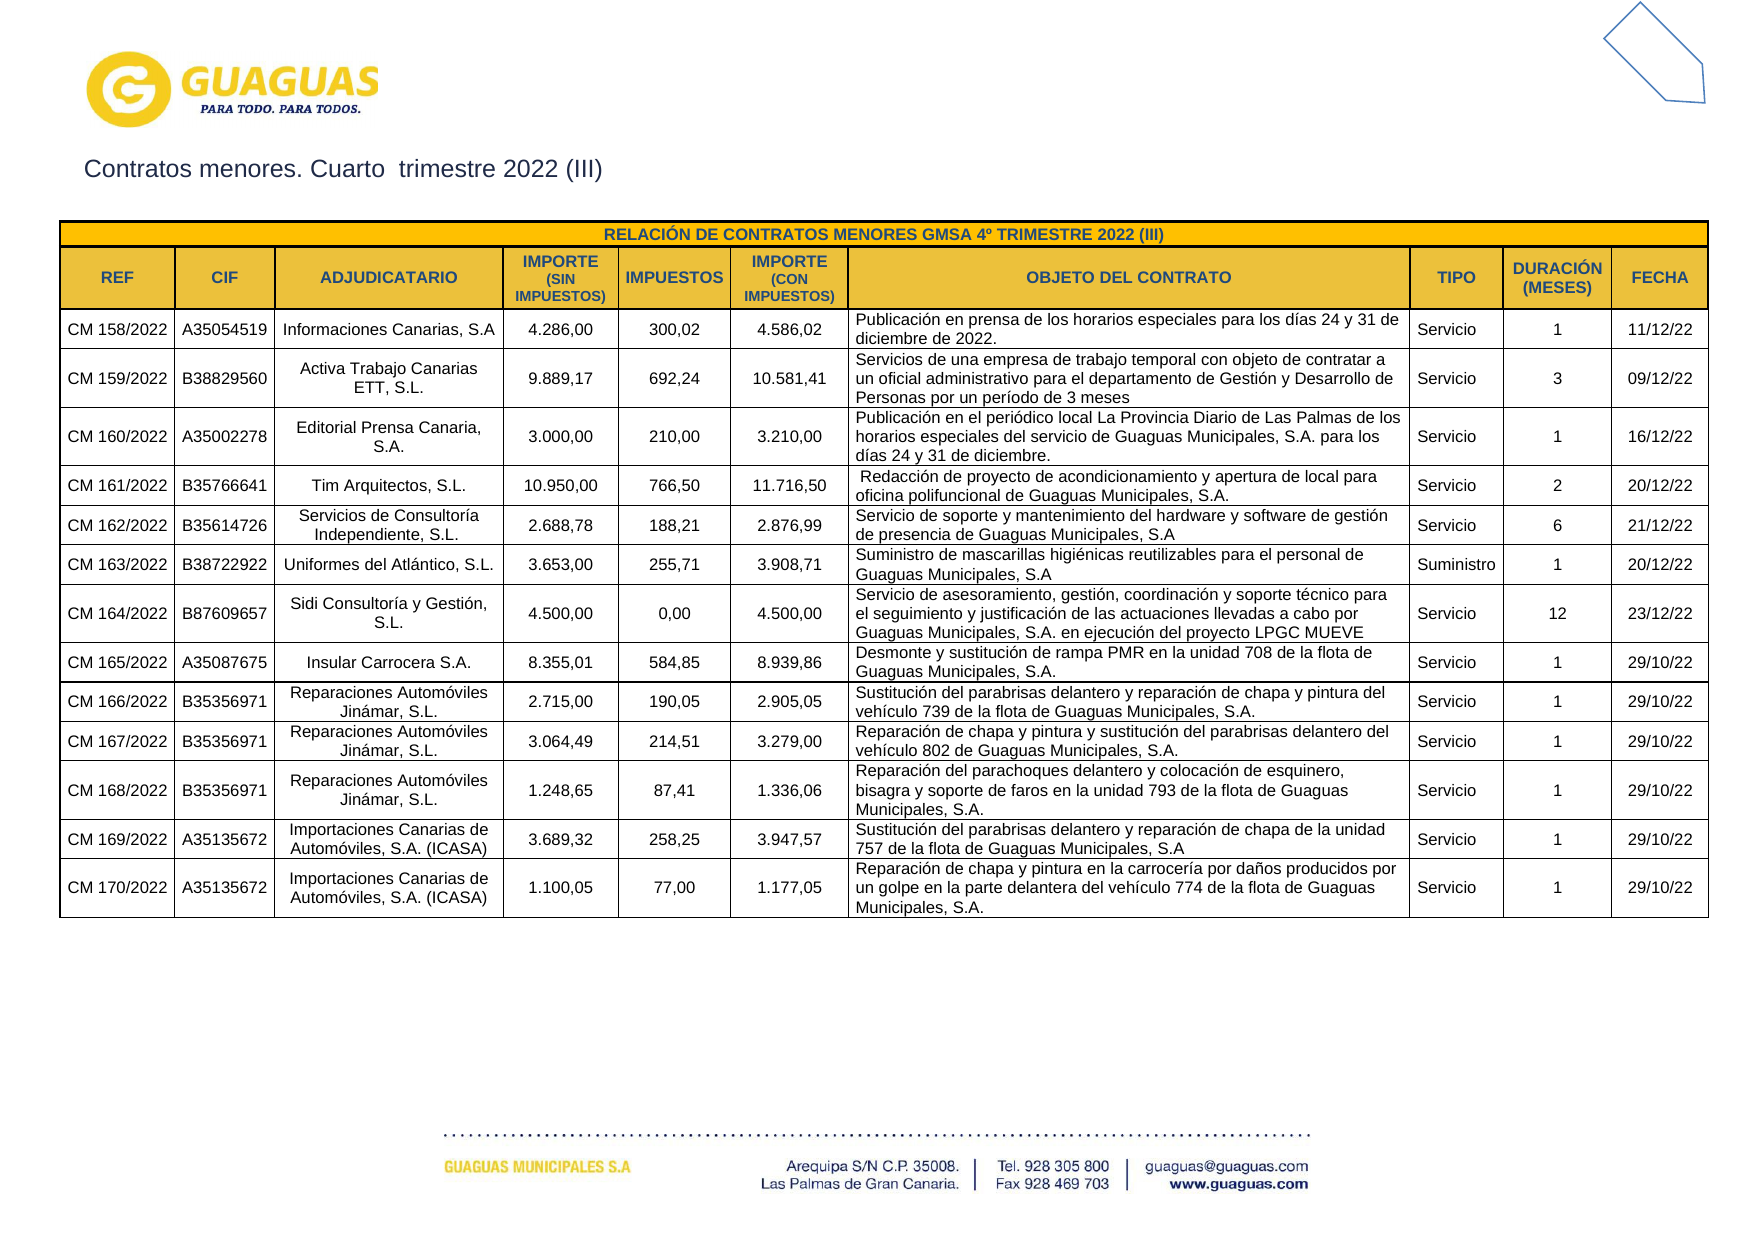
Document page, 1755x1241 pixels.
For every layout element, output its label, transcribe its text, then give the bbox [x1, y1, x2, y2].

table_cell Redacción de proyecto de acondicionamiento y apertura de local para oficina polifuncional de Guaguas Municipales, S.A. [849, 466, 1409, 505]
table_cell 2.715,00 [504, 683, 618, 721]
table_cell 1 [1504, 683, 1611, 721]
table_cell 09/12/22 [1612, 349, 1708, 407]
table_cell CM 162/2022 [61, 506, 174, 544]
table_cell REF [61, 248, 174, 308]
table_cell 766,50 [619, 466, 730, 505]
table_cell CM 167/2022 [61, 722, 174, 760]
table_cell 190,05 [619, 683, 730, 721]
table_cell 4.586,02 [731, 310, 848, 348]
table_cell CM 170/2022 [61, 859, 174, 917]
table_cell Servicio [1410, 585, 1503, 642]
table_cell Servicio [1410, 722, 1503, 760]
table_header RELACIÓN DE CONTRATOS MENORES GMSA 4º TRIMESTRE 2022 (III) [61, 223, 1707, 245]
table_cell Uniformes del Atlántico, S.L. [275, 545, 503, 583]
table_cell 29/10/22 [1612, 643, 1708, 681]
table_cell Informaciones Canarias, S.A [275, 310, 503, 348]
table_cell A35002278 [175, 408, 274, 465]
table_cell Importaciones Canarias de Automóviles, S.A. (ICASA) [275, 859, 503, 917]
table_cell 4.286,00 [504, 310, 618, 348]
table_cell IMPORTE (CON IMPUESTOS) [731, 248, 847, 308]
table_cell 4.500,00 [731, 585, 848, 642]
table_cell Reparación de chapa y pintura y sustitución del parabrisas delantero del vehículo 802 de Guaguas Municipales, S.A. [849, 722, 1409, 760]
table_cell Servicio [1410, 408, 1503, 465]
table_cell Insular Carrocera S.A. [275, 643, 503, 681]
table_cell TIPO [1411, 248, 1502, 308]
table_cell Sustitución del parabrisas delantero y reparación de chapa y pintura del vehículo 739 de la flota de Guaguas Municipales, S.A. [849, 683, 1409, 721]
table_cell 0,00 [619, 585, 730, 642]
table_cell Importaciones Canarias de Automóviles, S.A. (ICASA) [275, 820, 503, 858]
table_cell 2 [1504, 466, 1611, 505]
picture [443, 1134, 1311, 1194]
table_cell 3.279,00 [731, 722, 848, 760]
table_cell 1.248,65 [504, 761, 618, 819]
table_cell Reparaciones Automóviles Jinámar, S.L. [275, 761, 503, 819]
table_cell B38722922 [175, 545, 274, 583]
table_cell Servicio [1410, 761, 1503, 819]
table_cell B35356971 [175, 761, 274, 819]
table_cell 3.947,57 [731, 820, 848, 858]
table_cell 8.939,86 [731, 643, 848, 681]
table_cell 1 [1504, 859, 1611, 917]
table_cell Servicio [1410, 506, 1503, 544]
table_cell A35054519 [175, 310, 274, 348]
table_cell Servicio [1410, 643, 1503, 681]
table_cell B35356971 [175, 722, 274, 760]
table_cell 21/12/22 [1612, 506, 1708, 544]
table_cell CM 166/2022 [61, 683, 174, 721]
table_cell Servicio de asesoramiento, gestión, coordinación y soporte técnico para el seguimiento y justificación de las actuaciones llevadas a cabo por Guaguas Municipales, S.A. en ejecución del proyecto LPGC MUEVE [849, 585, 1409, 642]
table_cell 3 [1504, 349, 1611, 407]
table_cell 11.716,50 [731, 466, 848, 505]
table_cell Reparaciones Automóviles Jinámar, S.L. [275, 683, 503, 721]
table_cell 1 [1504, 722, 1611, 760]
table_cell Servicios de Consultoría Independiente, S.L. [275, 506, 503, 544]
table_cell B35614726 [175, 506, 274, 544]
text Contratos menores. Cuarto trimestre 2022 (III) [84, 154, 1694, 183]
table_cell Servicios de una empresa de trabajo temporal con objeto de contratar a un oficial administrativo para el departamento de Gestión y Desarrollo de Personas por un período de 3 meses [849, 349, 1409, 407]
table_cell 3.064,49 [504, 722, 618, 760]
table_cell Suministro [1410, 545, 1503, 583]
table_cell 23/12/22 [1612, 585, 1708, 642]
table_cell CM 169/2022 [61, 820, 174, 858]
table_cell 10.581,41 [731, 349, 848, 407]
table_cell A35135672 [175, 820, 274, 858]
table_cell 1 [1504, 310, 1611, 348]
table_cell 29/10/22 [1612, 683, 1708, 721]
table_cell 3.908,71 [731, 545, 848, 583]
table_cell 20/12/22 [1612, 466, 1708, 505]
table_cell CIF [176, 248, 274, 308]
table_cell CM 164/2022 [61, 585, 174, 642]
table_cell 1.100,05 [504, 859, 618, 917]
table_cell 29/10/22 [1612, 722, 1708, 760]
table_cell 77,00 [619, 859, 730, 917]
table_cell DURACIÓN (MESES) [1504, 248, 1611, 308]
table_cell 29/10/22 [1612, 761, 1708, 819]
table_cell 20/12/22 [1612, 545, 1708, 583]
table_cell Servicio [1410, 683, 1503, 721]
table_cell 2.905,05 [731, 683, 848, 721]
table_cell Servicio [1410, 859, 1503, 917]
table_cell 1 [1504, 761, 1611, 819]
table_cell B35356971 [175, 683, 274, 721]
table_cell 1 [1504, 545, 1611, 583]
table_cell CM 163/2022 [61, 545, 174, 583]
table_cell Servicio [1410, 820, 1503, 858]
table_cell Reparación del parachoques delantero y colocación de esquinero, bisagra y soporte de faros en la unidad 793 de la flota de Guaguas Municipales, S.A. [849, 761, 1409, 819]
table_cell Servicio [1410, 310, 1503, 348]
table_cell 8.355,01 [504, 643, 618, 681]
table_cell 3.689,32 [504, 820, 618, 858]
table_cell B35766641 [175, 466, 274, 505]
table_cell 2.688,78 [504, 506, 618, 544]
table_cell CM 159/2022 [61, 349, 174, 407]
table_cell 255,71 [619, 545, 730, 583]
table_cell IMPORTE (SIN IMPUESTOS) [504, 248, 618, 308]
table_cell 29/10/22 [1612, 859, 1708, 917]
table_cell 3.653,00 [504, 545, 618, 583]
table_cell Publicación en prensa de los horarios especiales para los días 24 y 31 de diciembre de 2022. [849, 310, 1409, 348]
table_cell Sustitución del parabrisas delantero y reparación de chapa de la unidad 757 de la flota de Guaguas Municipales, S.A [849, 820, 1409, 858]
table_cell Tim Arquitectos, S.L. [275, 466, 503, 505]
table_cell 692,24 [619, 349, 730, 407]
table_cell 29/10/22 [1612, 820, 1708, 858]
table_cell 1.177,05 [731, 859, 848, 917]
table_cell A35135672 [175, 859, 274, 917]
table_cell Servicio [1410, 466, 1503, 505]
table_cell Servicio de soporte y mantenimiento del hardware y software de gestión de presencia de Guaguas Municipales, S.A [849, 506, 1409, 544]
table_cell 1 [1504, 408, 1611, 465]
table_cell Reparaciones Automóviles Jinámar, S.L. [275, 722, 503, 760]
table_cell Desmonte y sustitución de rampa PMR en la unidad 708 de la flota de Guaguas Municipales, S.A. [849, 643, 1409, 681]
table_cell 11/12/22 [1612, 310, 1708, 348]
table_cell Servicio [1410, 349, 1503, 407]
table_cell Sidi Consultoría y Gestión, S.L. [275, 585, 503, 642]
table_cell 3.000,00 [504, 408, 618, 465]
table_cell CM 168/2022 [61, 761, 174, 819]
table_cell 300,02 [619, 310, 730, 348]
table_cell B87609657 [175, 585, 274, 642]
table_cell Suministro de mascarillas higiénicas reutilizables para el personal de Guaguas Municipales, S.A [849, 545, 1409, 583]
table_cell 2.876,99 [731, 506, 848, 544]
table_cell OBJETO DEL CONTRATO [849, 248, 1409, 308]
table_cell 6 [1504, 506, 1611, 544]
table_cell 1 [1504, 643, 1611, 681]
table_cell 4.500,00 [504, 585, 618, 642]
table_cell 3.210,00 [731, 408, 848, 465]
table_cell 9.889,17 [504, 349, 618, 407]
table_cell CM 158/2022 [61, 310, 174, 348]
table_cell Activa Trabajo Canarias ETT, S.L. [275, 349, 503, 407]
table_cell 188,21 [619, 506, 730, 544]
table_cell B38829560 [175, 349, 274, 407]
table_cell 16/12/22 [1612, 408, 1708, 465]
table_cell 12 [1504, 585, 1611, 642]
table_cell 210,00 [619, 408, 730, 465]
table_cell 1 [1504, 820, 1611, 858]
table_cell CM 165/2022 [61, 643, 174, 681]
table_cell A35087675 [175, 643, 274, 681]
table_cell Reparación de chapa y pintura en la carrocería por daños producidos por un golpe en la parte delantera del vehículo 774 de la flota de Guaguas Municipales, S.A. [849, 859, 1409, 917]
table_cell Publicación en el periódico local La Provincia Diario de Las Palmas de los horarios especiales del servicio de Guaguas Municipales, S.A. para los días 24 y 31 de diciembre. [849, 408, 1409, 465]
table_cell FECHA [1612, 248, 1707, 308]
table_cell 584,85 [619, 643, 730, 681]
table_cell CM 161/2022 [61, 466, 174, 505]
table_cell 87,41 [619, 761, 730, 819]
table_cell IMPUESTOS [619, 248, 730, 308]
table_cell 1.336,06 [731, 761, 848, 819]
table_cell 258,25 [619, 820, 730, 858]
picture [86, 51, 378, 128]
table_cell CM 160/2022 [61, 408, 174, 465]
table_cell 10.950,00 [504, 466, 618, 505]
table_cell Editorial Prensa Canaria, S.A. [275, 408, 503, 465]
table_cell ADJUDICATARIO [276, 248, 502, 308]
table_cell 214,51 [619, 722, 730, 760]
